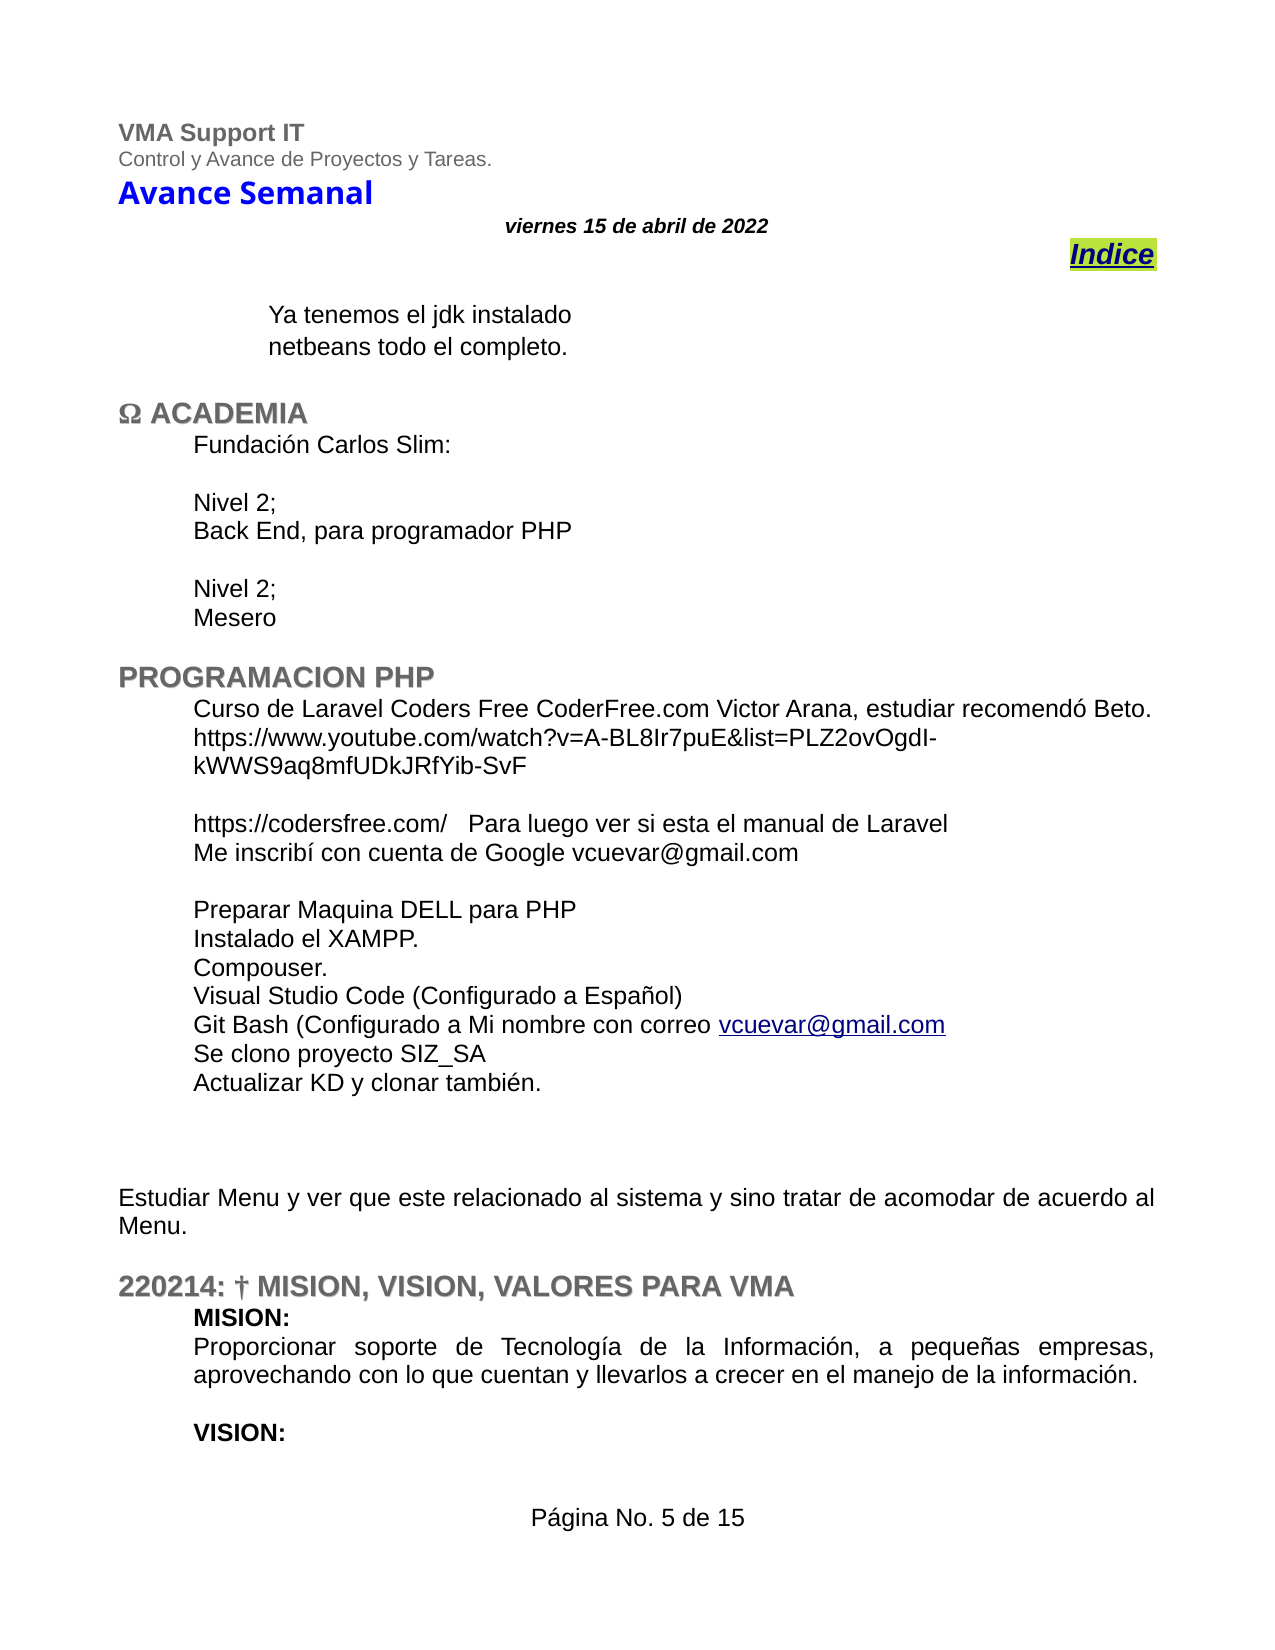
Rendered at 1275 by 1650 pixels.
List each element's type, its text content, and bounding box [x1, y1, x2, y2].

text Git Bash (Configurado a Mi nombre con correo vcuevar@gmail.com [193, 1010, 1157, 1039]
text Estudiar Menu y ver que este relacionado al sistema y sino tratar de acomodar de acuerdo al Menu. [118, 1183, 1157, 1240]
text Me inscribí con cuenta de Google vcuevar@gmail.com [193, 838, 1157, 866]
list netbeans todo el completo. [118, 331, 1157, 360]
text Actualizar KD y clonar también. [193, 1068, 1157, 1096]
text Nivel 2; [193, 574, 1157, 603]
text https://www.youtube.com/watch?v=A-BL8Ir7puE&list=PLZ2ovOgdI-kWWS9aq8mfUDkJRfYib-SvF [193, 723, 1157, 780]
text Mesero [193, 603, 1157, 631]
text Compouser. [193, 953, 1157, 981]
subtitle 220214: † MISION, VISION, VALORES PARA VMA [118, 1269, 1157, 1303]
list Ya tenemos el jdk instalado [118, 300, 1157, 329]
text MISION: [193, 1303, 1157, 1331]
text Preparar Maquina DELL para PHP [193, 895, 1157, 924]
text Curso de Laravel Coders Free CoderFree.com Victor Arana, estudiar recomendó Beto. [193, 694, 1157, 723]
text Nivel 2; [193, 488, 1157, 516]
text https://codersfree.com/ Para luego ver si esta el manual de Laravel [193, 809, 1157, 838]
text VISION: [193, 1418, 1157, 1446]
text Back End, para programador PHP [193, 516, 1157, 545]
subtitle PROGRAMACION PHP [118, 660, 1157, 694]
subtitle Ω ACADEMIA [118, 396, 1157, 430]
text Proporcionar soporte de Tecnología de la Información, a pequeñas empresas, aprovechando con lo que cuentan y llevarlos a crecer en el manejo de la información. [193, 1331, 1157, 1389]
text Visual Studio Code (Configurado a Español) [193, 981, 1157, 1010]
text Se clono proyecto SIZ_SA [193, 1039, 1157, 1068]
text Fundación Carlos Slim: [193, 430, 1157, 459]
text Instalado el XAMPP. [193, 924, 1157, 953]
